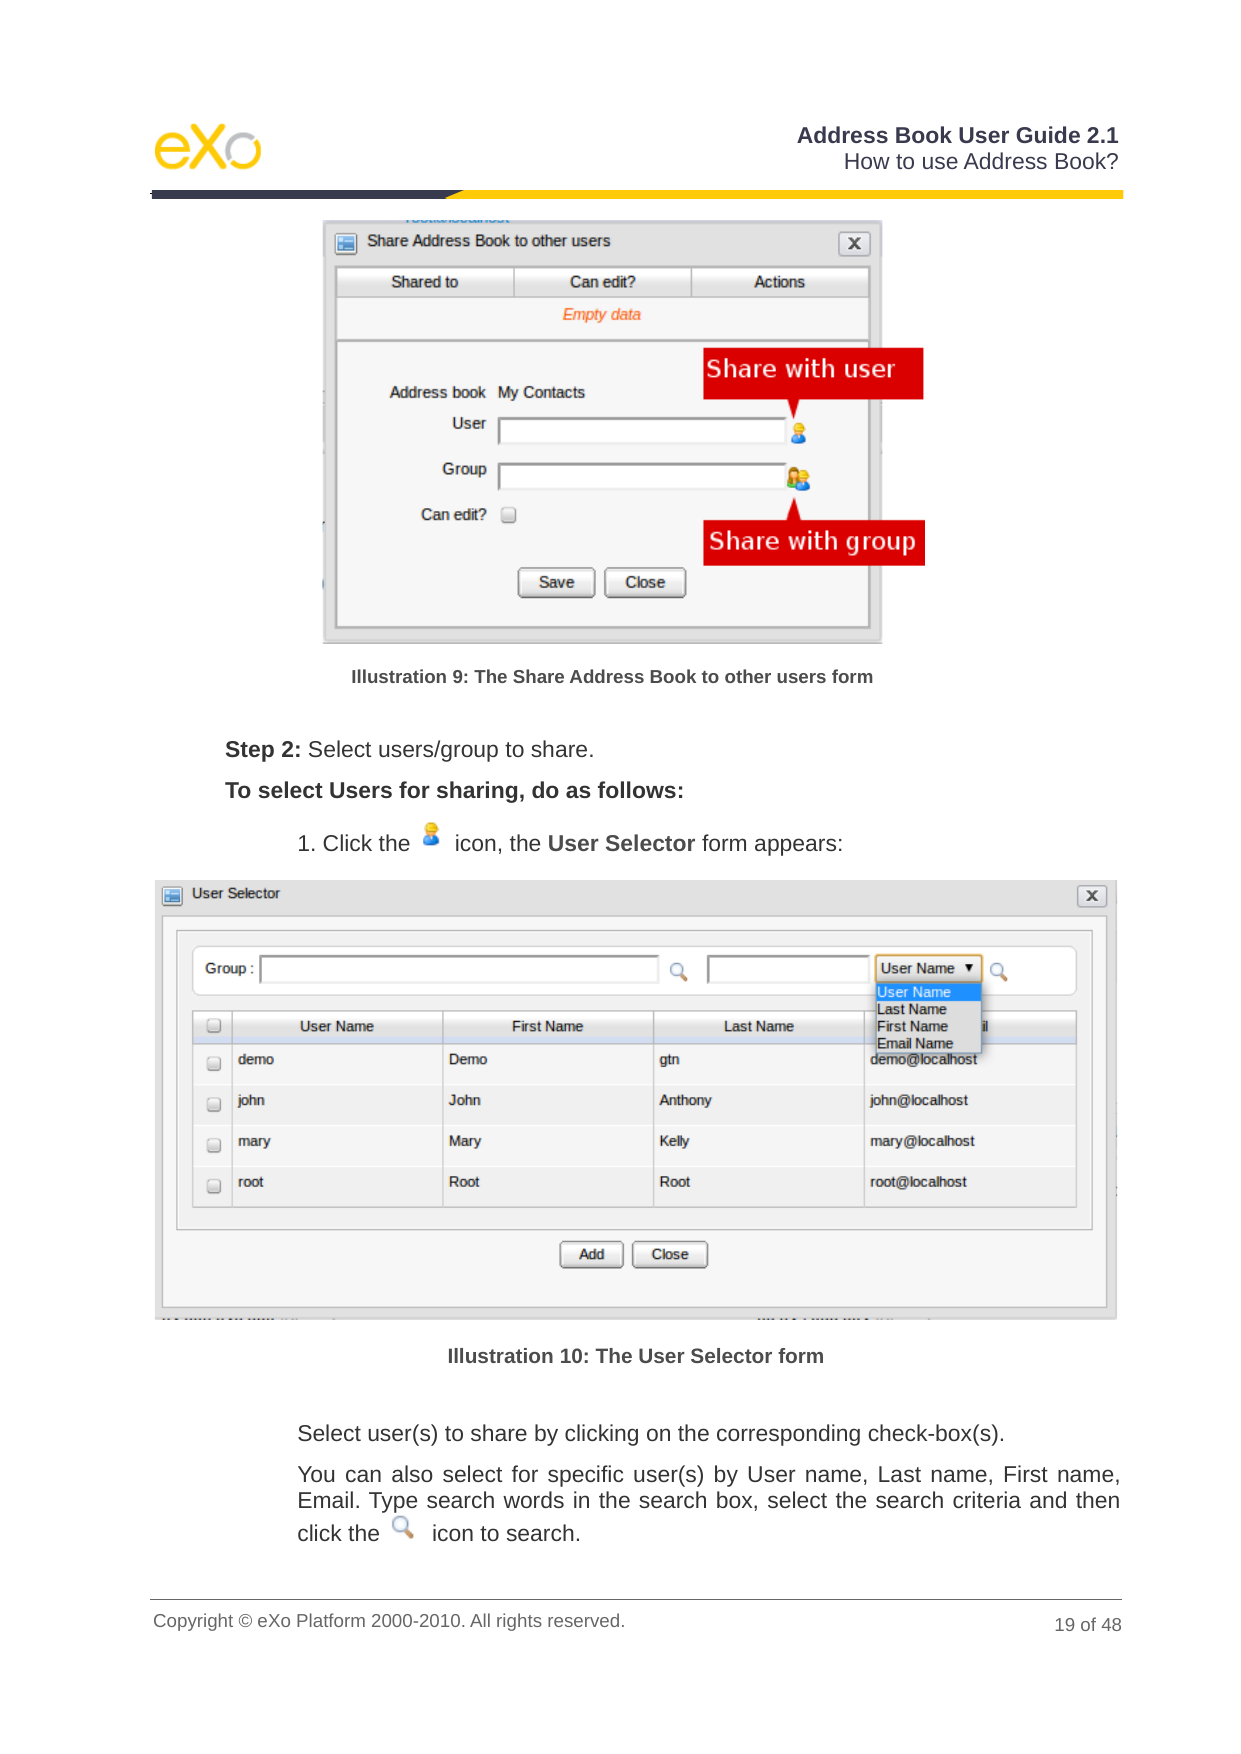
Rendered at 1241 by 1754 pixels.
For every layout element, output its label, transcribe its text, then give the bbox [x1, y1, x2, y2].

list Select user(s) to share by clicking on the corresponding check-box(s). [259, 1420, 1122, 1446]
picture [322, 220, 925, 644]
picture [151, 190, 1124, 199]
list Illustration 10: The User Selector form [155, 1320, 1117, 1368]
picture [155, 123, 262, 170]
picture [386, 1513, 419, 1542]
picture [423, 818, 449, 852]
list You can also select for specific user(s) by User name, Last name, First name, Email. Type search words in the search box, select the search criteria and then click the icon to search. [259, 1461, 1122, 1547]
list Step 2: Select users/group to share. [187, 736, 1122, 762]
picture [154, 880, 1118, 1320]
list 1. Click the icon, the User Selector form appears: [259, 819, 1122, 856]
list Illustration 9: The Share Address Book to other users form [300, 644, 925, 687]
list To select Users for sharing, do as follows: [187, 777, 1122, 804]
